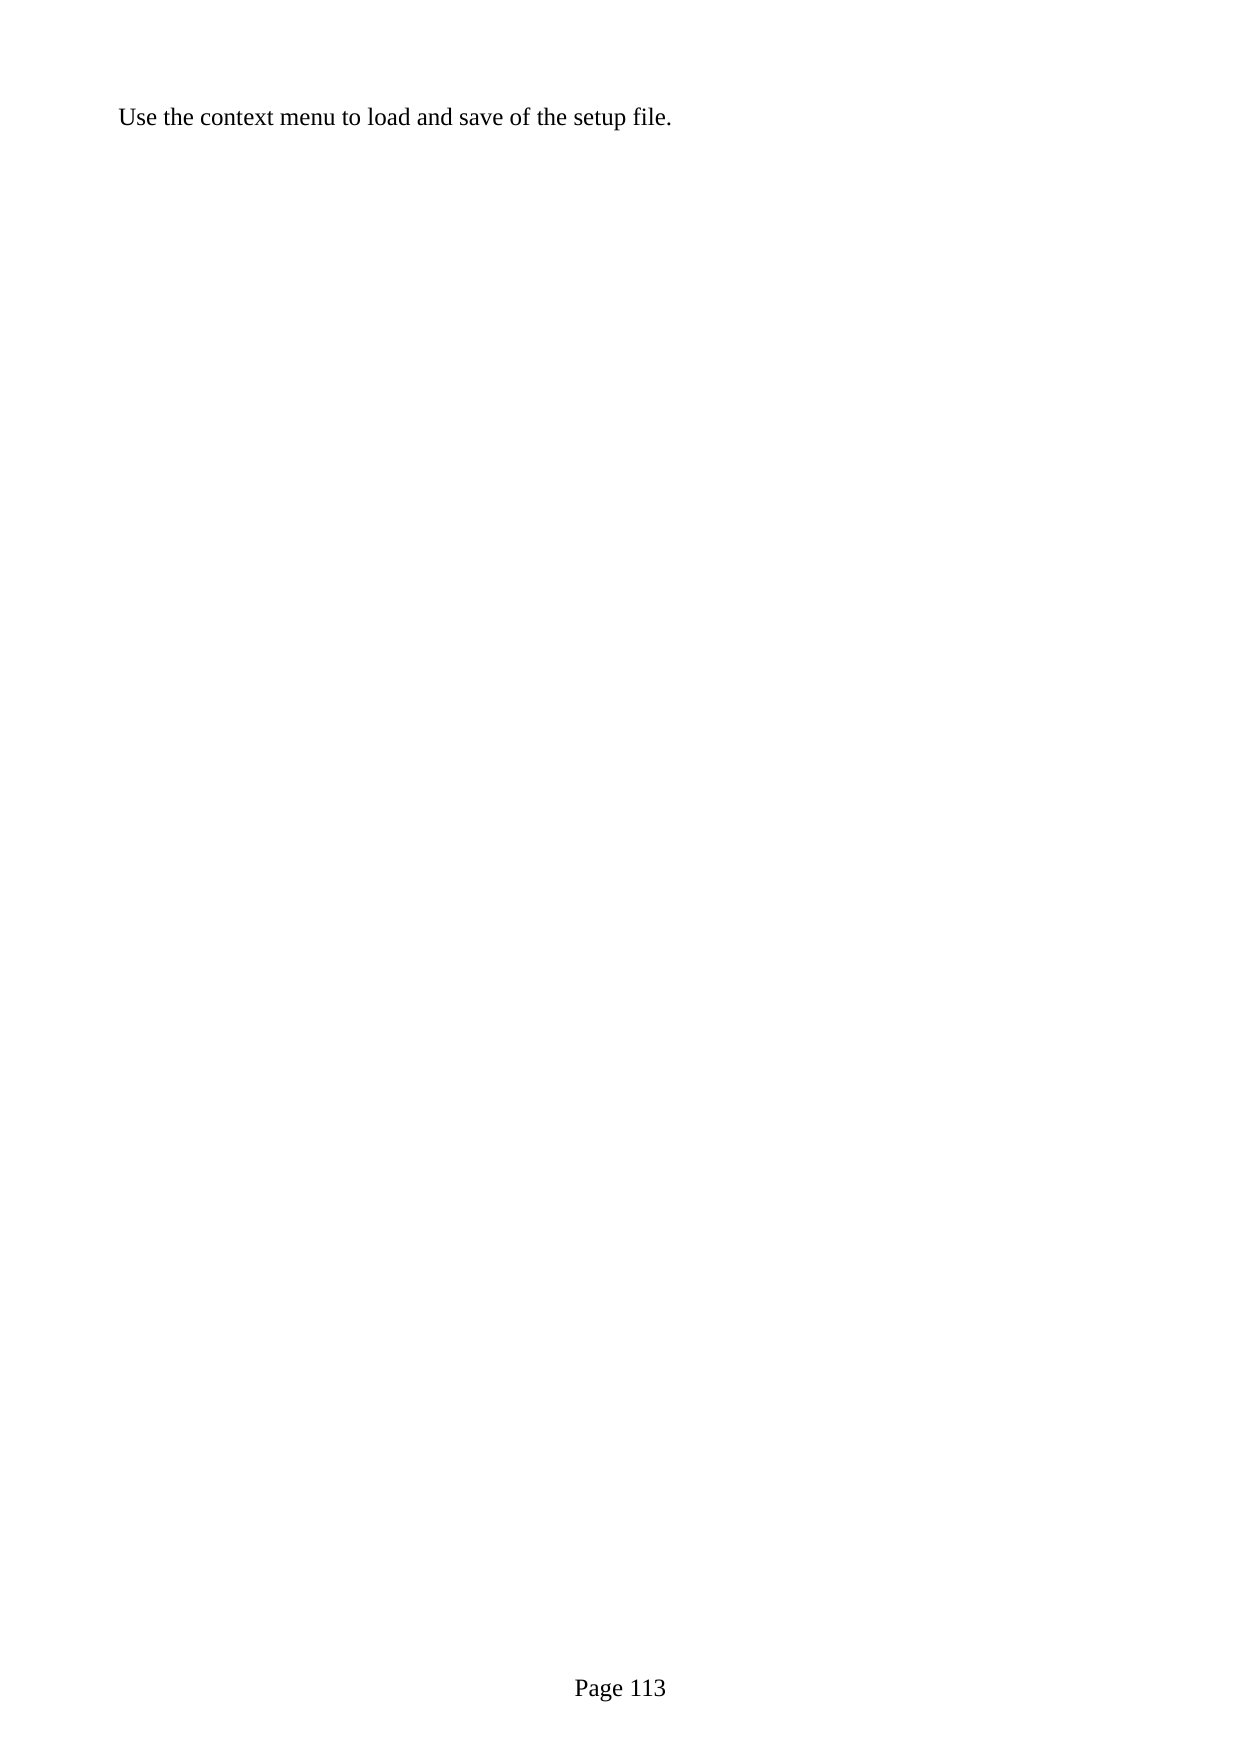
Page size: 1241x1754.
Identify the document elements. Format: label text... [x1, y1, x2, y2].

text Use the context menu to load and save of the setup file. [118, 102, 1122, 131]
